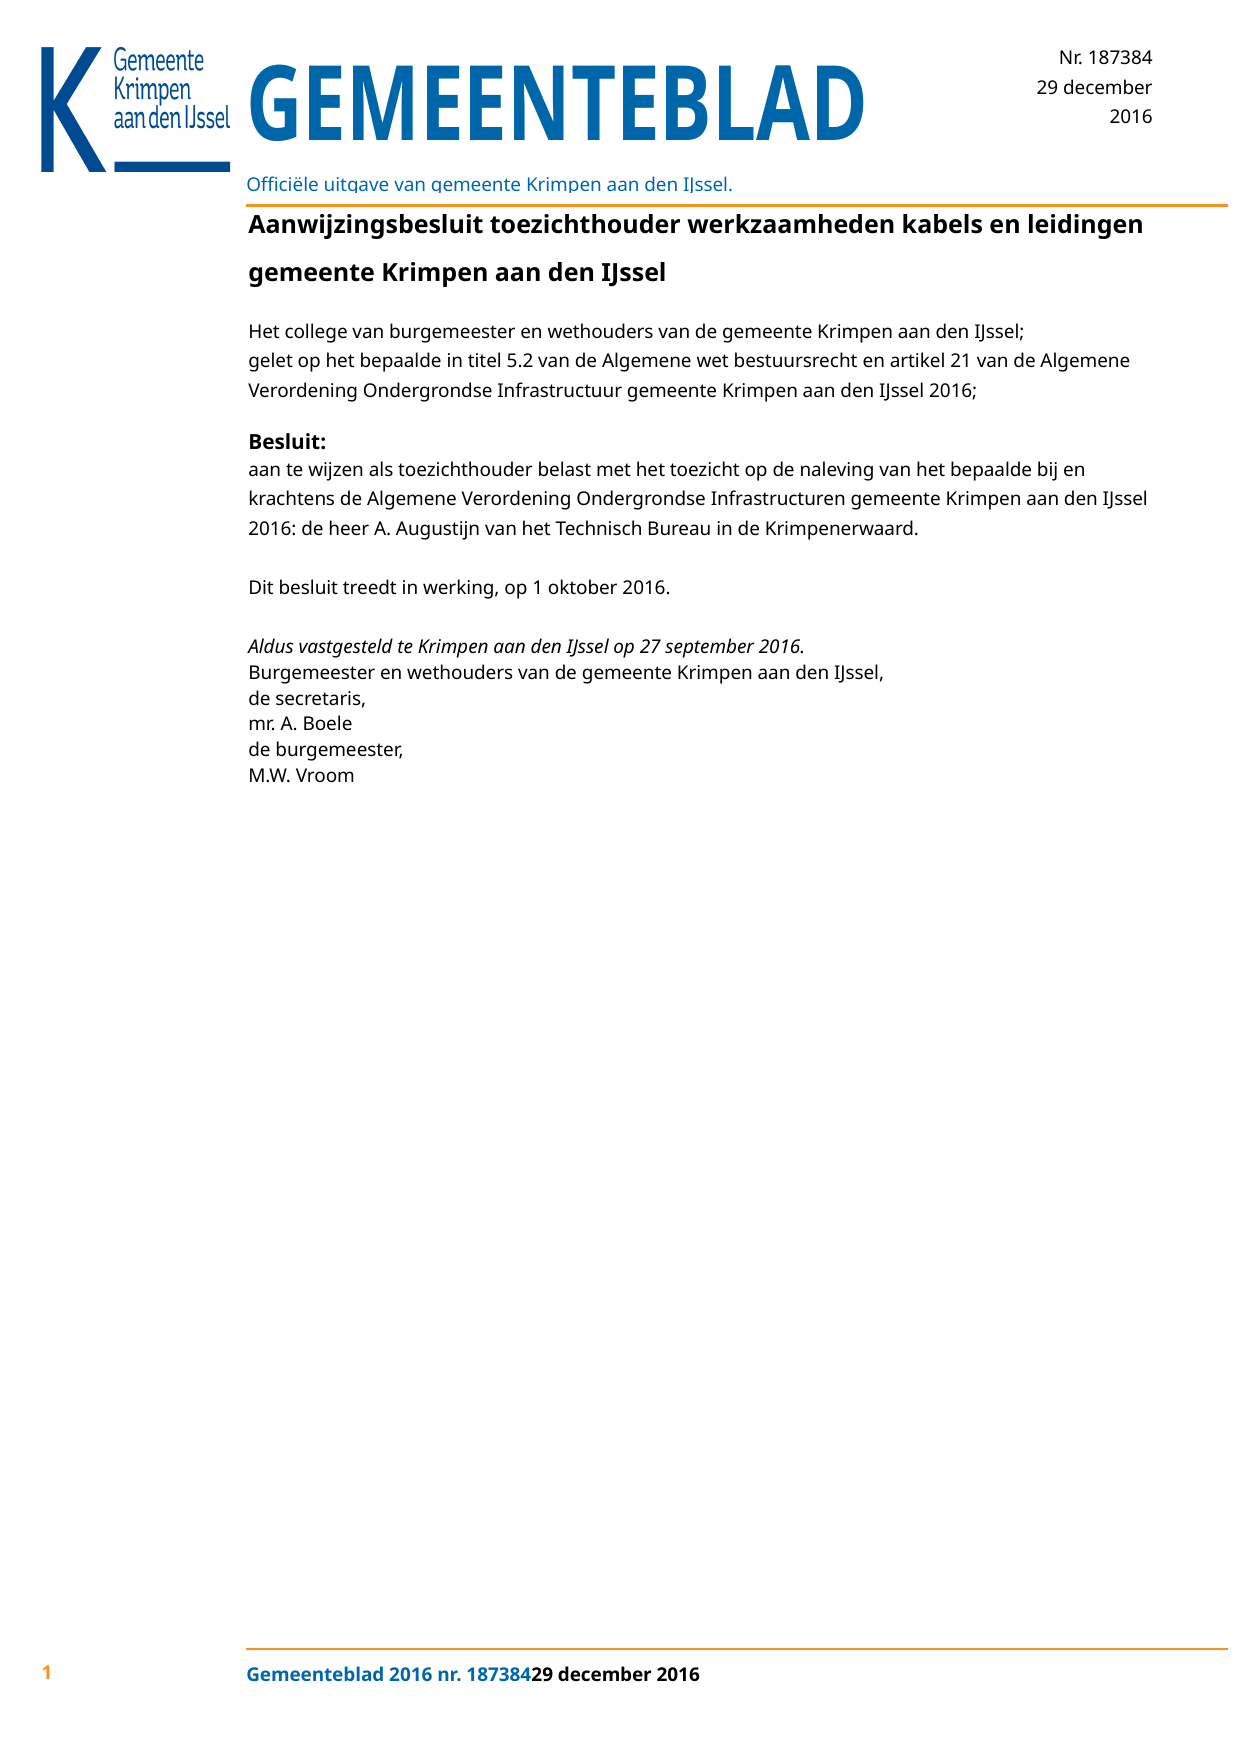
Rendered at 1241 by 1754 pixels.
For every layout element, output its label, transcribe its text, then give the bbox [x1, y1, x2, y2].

text Aanwijzingsbesluit toezichthouder werkzaamheden kabels en leidingen gemeente Krimpen aan den IJssel [248, 207, 1152, 288]
text Besluit: [248, 427, 1152, 456]
text Dit besluit treedt in werking, op 1 oktober 2016. [248, 574, 1152, 600]
text de burgemeester, [248, 736, 1152, 762]
text Aldus vastgesteld te Krimpen aan den IJssel op 27 september 2016. [248, 633, 1152, 659]
text de secretaris, [248, 685, 1152, 711]
text Burgemeester en wethouders van de gemeente Krimpen aan den IJssel, [248, 659, 1152, 685]
text M.W. Vroom [248, 762, 1152, 788]
text Het college van burgemeester en wethouders van de gemeente Krimpen aan den IJssel; [248, 318, 1152, 344]
text aan te wijzen als toezichthouder belast met het toezicht op de naleving van het bepaalde bij en krachtens de Algemene Verordening Ondergrondse Infrastructuren gemeente Krimpen aan den IJssel 2016: de heer A. Augustijn van het Technisch Bureau in de Krimpenerwaard. [248, 456, 1152, 541]
text mr. A. Boele [248, 711, 1152, 736]
text gelet op het bepaalde in titel 5.2 van de Algemene wet bestuursrecht en artikel 21 van de Algemene Verordening Ondergrondse Infrastructuur gemeente Krimpen aan den IJssel 2016; [248, 347, 1152, 403]
picture [41, 47, 231, 172]
